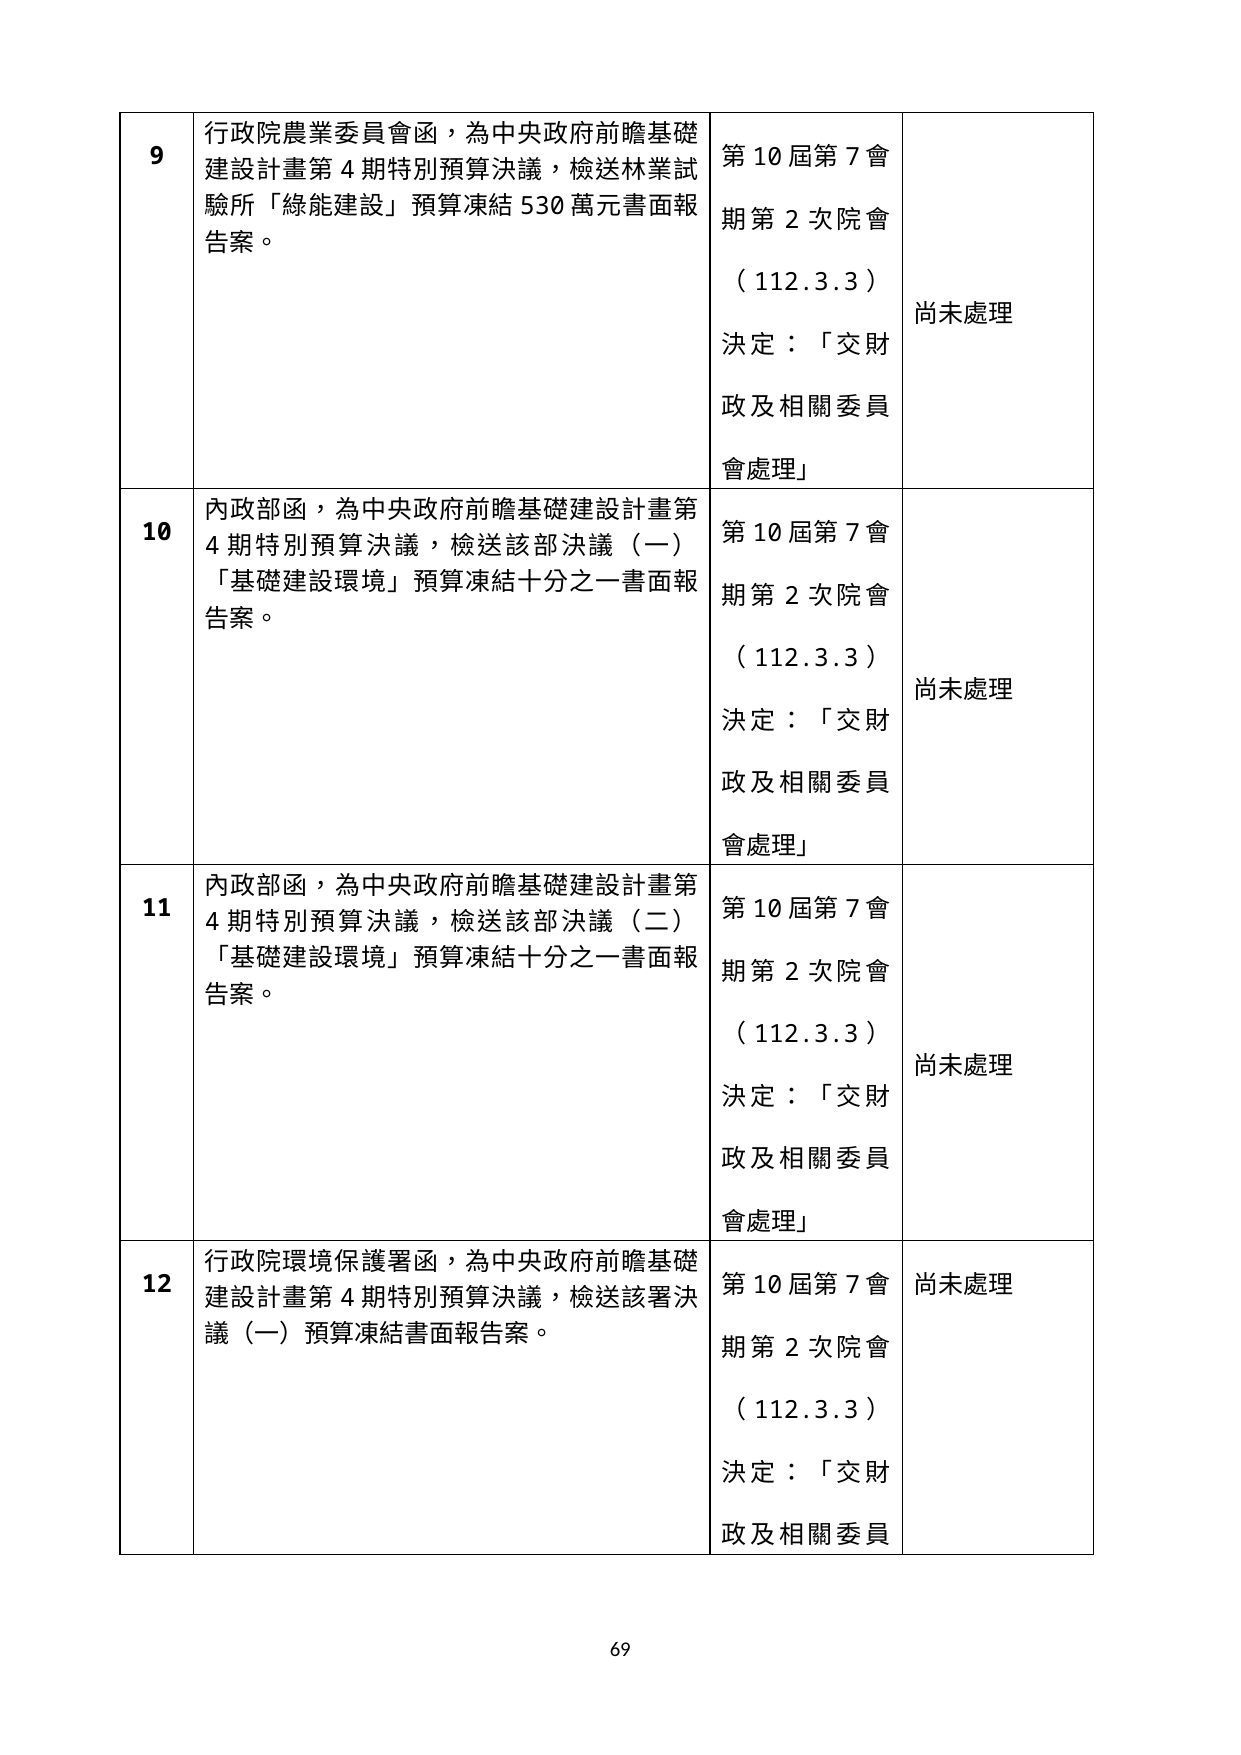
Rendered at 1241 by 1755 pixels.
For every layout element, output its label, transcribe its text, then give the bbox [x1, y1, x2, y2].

table_cell 第10屆第7會期第2次院會（112.3.3）決定：「交財政及相關委員會處理」 [711, 113, 902, 488]
table_cell 內政部函，為中央政府前瞻基礎建設計畫第4期特別預算決議，檢送該部決議（一）「基礎建設環境」預算凍結十分之一書面報告案。 [194, 489, 709, 864]
table_cell 行政院農業委員會函，為中央政府前瞻基礎建設計畫第4期特別預算決議，檢送林業試驗所「綠能建設」預算凍結530萬元書面報告案。 [194, 113, 709, 488]
table_cell 12 [121, 1241, 193, 1554]
table_cell 11 [121, 865, 193, 1240]
table_cell 第10屆第7會期第2次院會（112.3.3）決定：「交財政及相關委員 [711, 1241, 902, 1554]
table_cell 第10屆第7會期第2次院會（112.3.3）決定：「交財政及相關委員會處理」 [711, 865, 902, 1240]
table_cell 第10屆第7會期第2次院會（112.3.3）決定：「交財政及相關委員會處理」 [711, 489, 902, 864]
table_cell 9 [121, 113, 193, 488]
table_cell 10 [121, 489, 193, 864]
table_cell 尚未處理 [903, 113, 1093, 488]
table_cell 尚未處理 [903, 489, 1093, 864]
table_cell 行政院環境保護署函，為中央政府前瞻基礎建設計畫第4期特別預算決議，檢送該署決議（一）預算凍結書面報告案。 [194, 1241, 709, 1554]
table_cell 內政部函，為中央政府前瞻基礎建設計畫第4期特別預算決議，檢送該部決議（二）「基礎建設環境」預算凍結十分之一書面報告案。 [194, 865, 709, 1240]
table_cell 尚未處理 [903, 1241, 1093, 1554]
table_cell 尚未處理 [903, 865, 1093, 1240]
